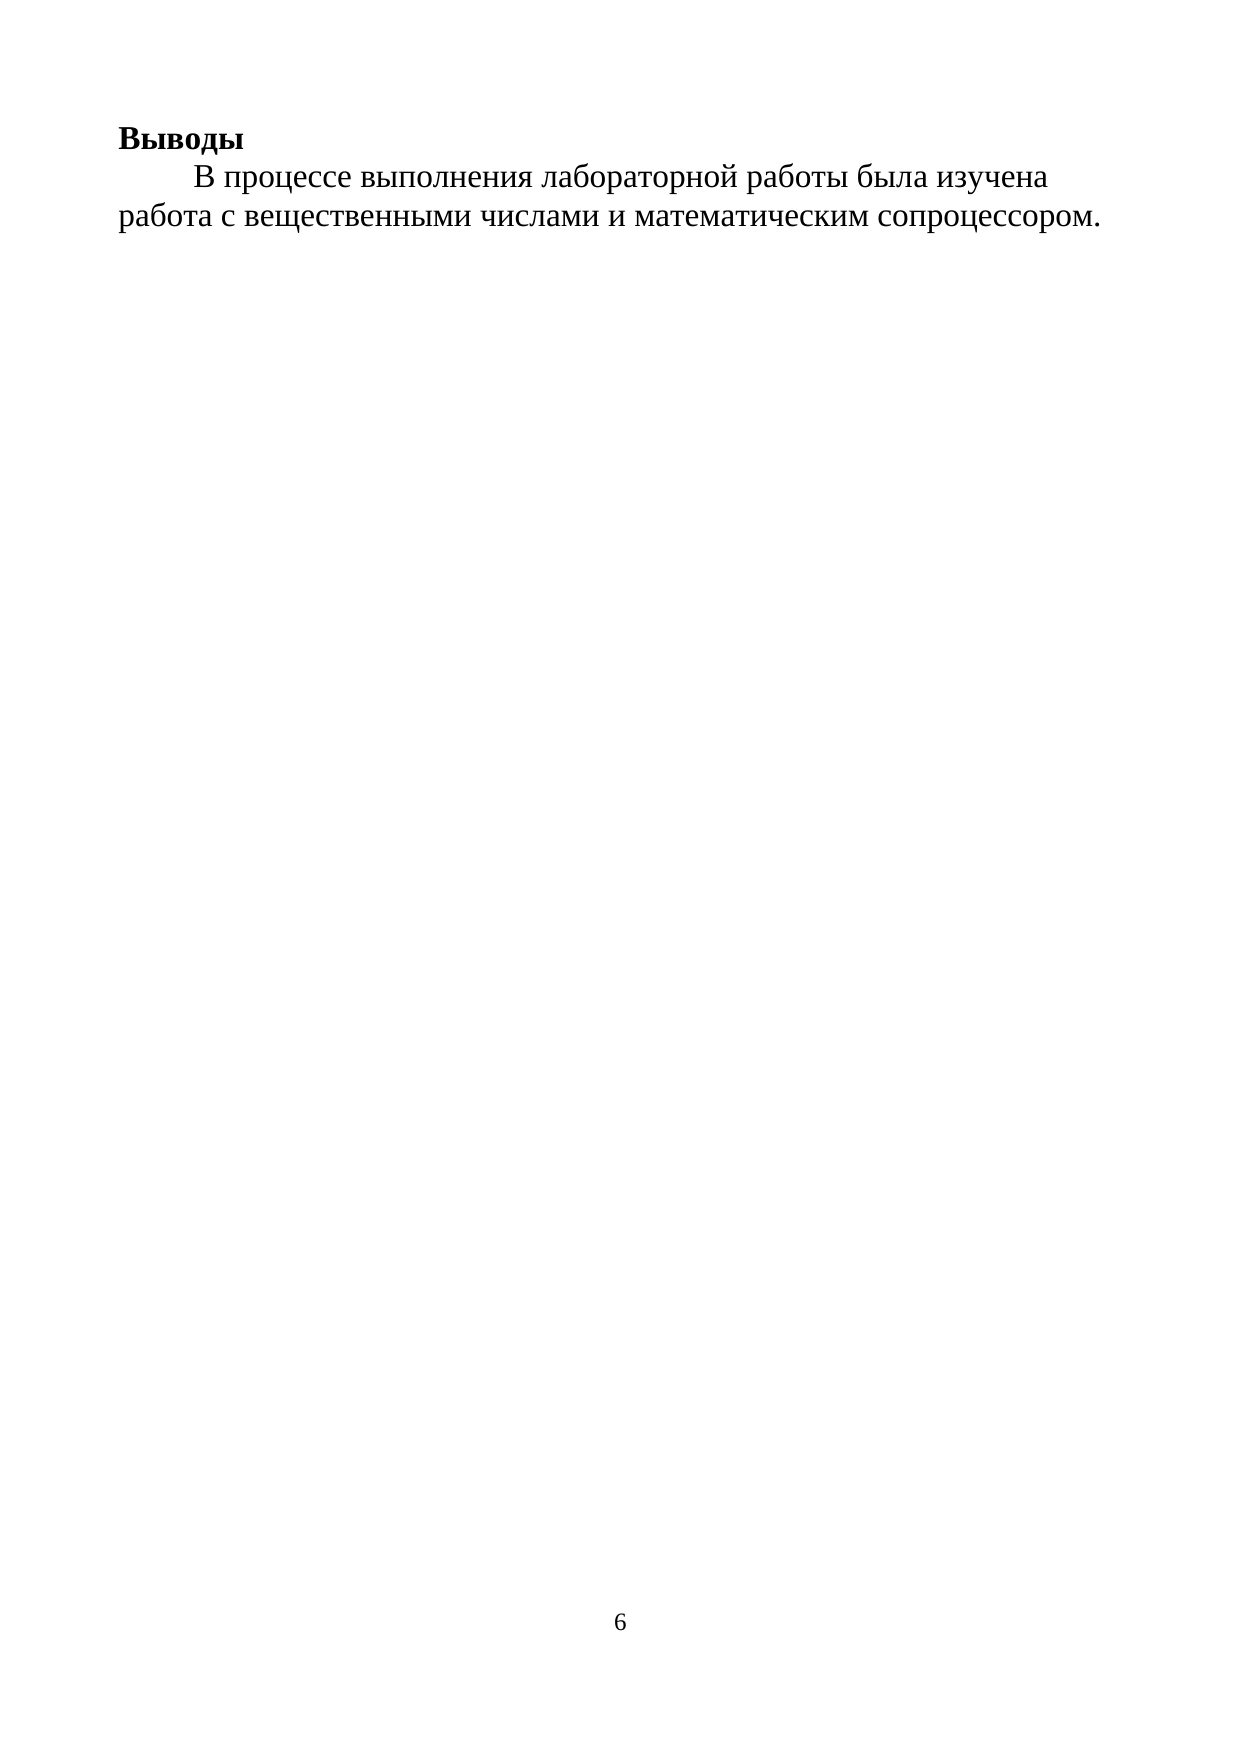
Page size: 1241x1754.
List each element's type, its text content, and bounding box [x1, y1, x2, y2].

text Выводы [118, 118, 1122, 156]
text В процессе выполнения лабораторной работы была изучена работа с вещественными числами и математическим сопроцессором. [118, 156, 1122, 233]
